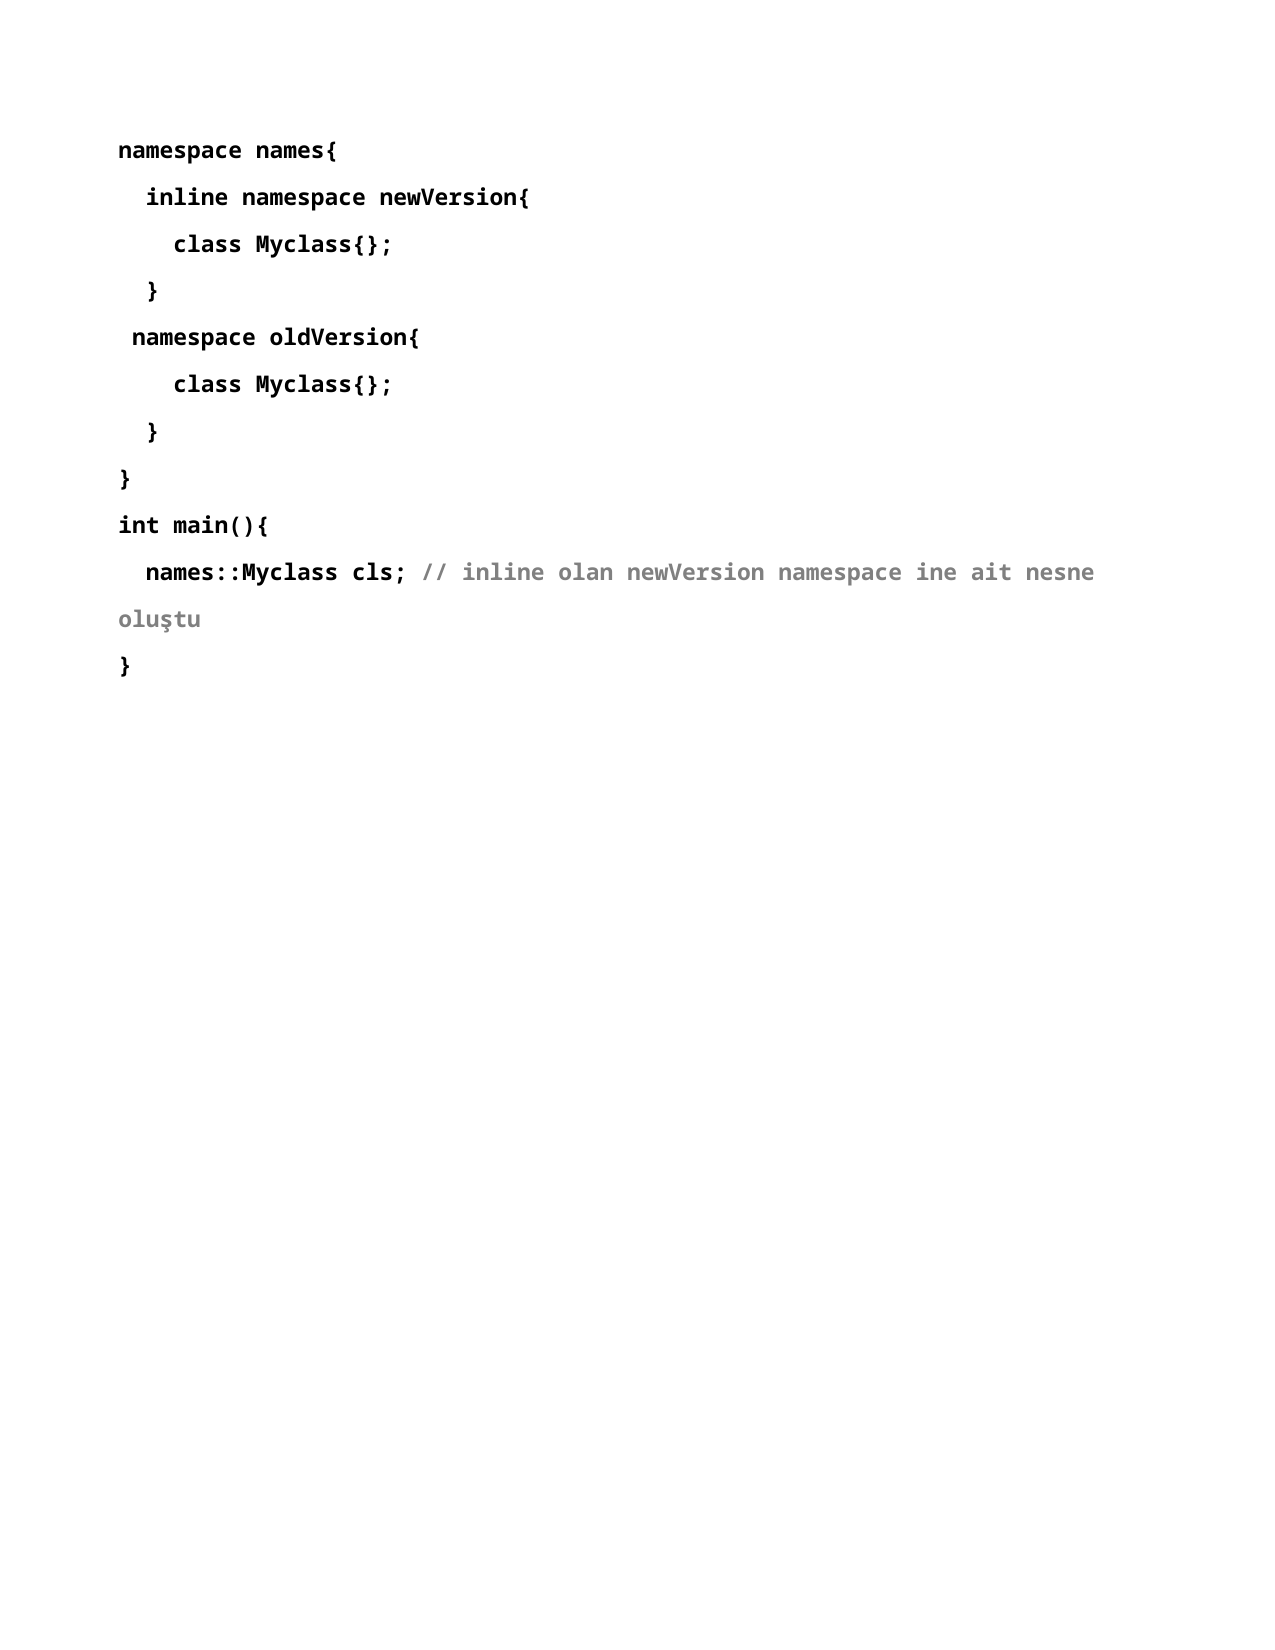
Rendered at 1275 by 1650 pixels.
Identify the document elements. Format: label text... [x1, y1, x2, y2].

text namespace oldVersion{ [118, 306, 1157, 352]
text } [118, 634, 1157, 681]
text } [118, 446, 1157, 493]
text } [118, 259, 1157, 306]
text } [118, 399, 1157, 446]
text names::Myclass cls; // inline olan newVersion namespace ine ait nesne oluştu [118, 540, 1157, 634]
text namespace names{ [118, 118, 1157, 165]
text class Myclass{}; [118, 352, 1157, 399]
text inline namespace newVersion{ [118, 165, 1157, 212]
text int main(){ [118, 493, 1157, 540]
text class Myclass{}; [118, 212, 1157, 259]
